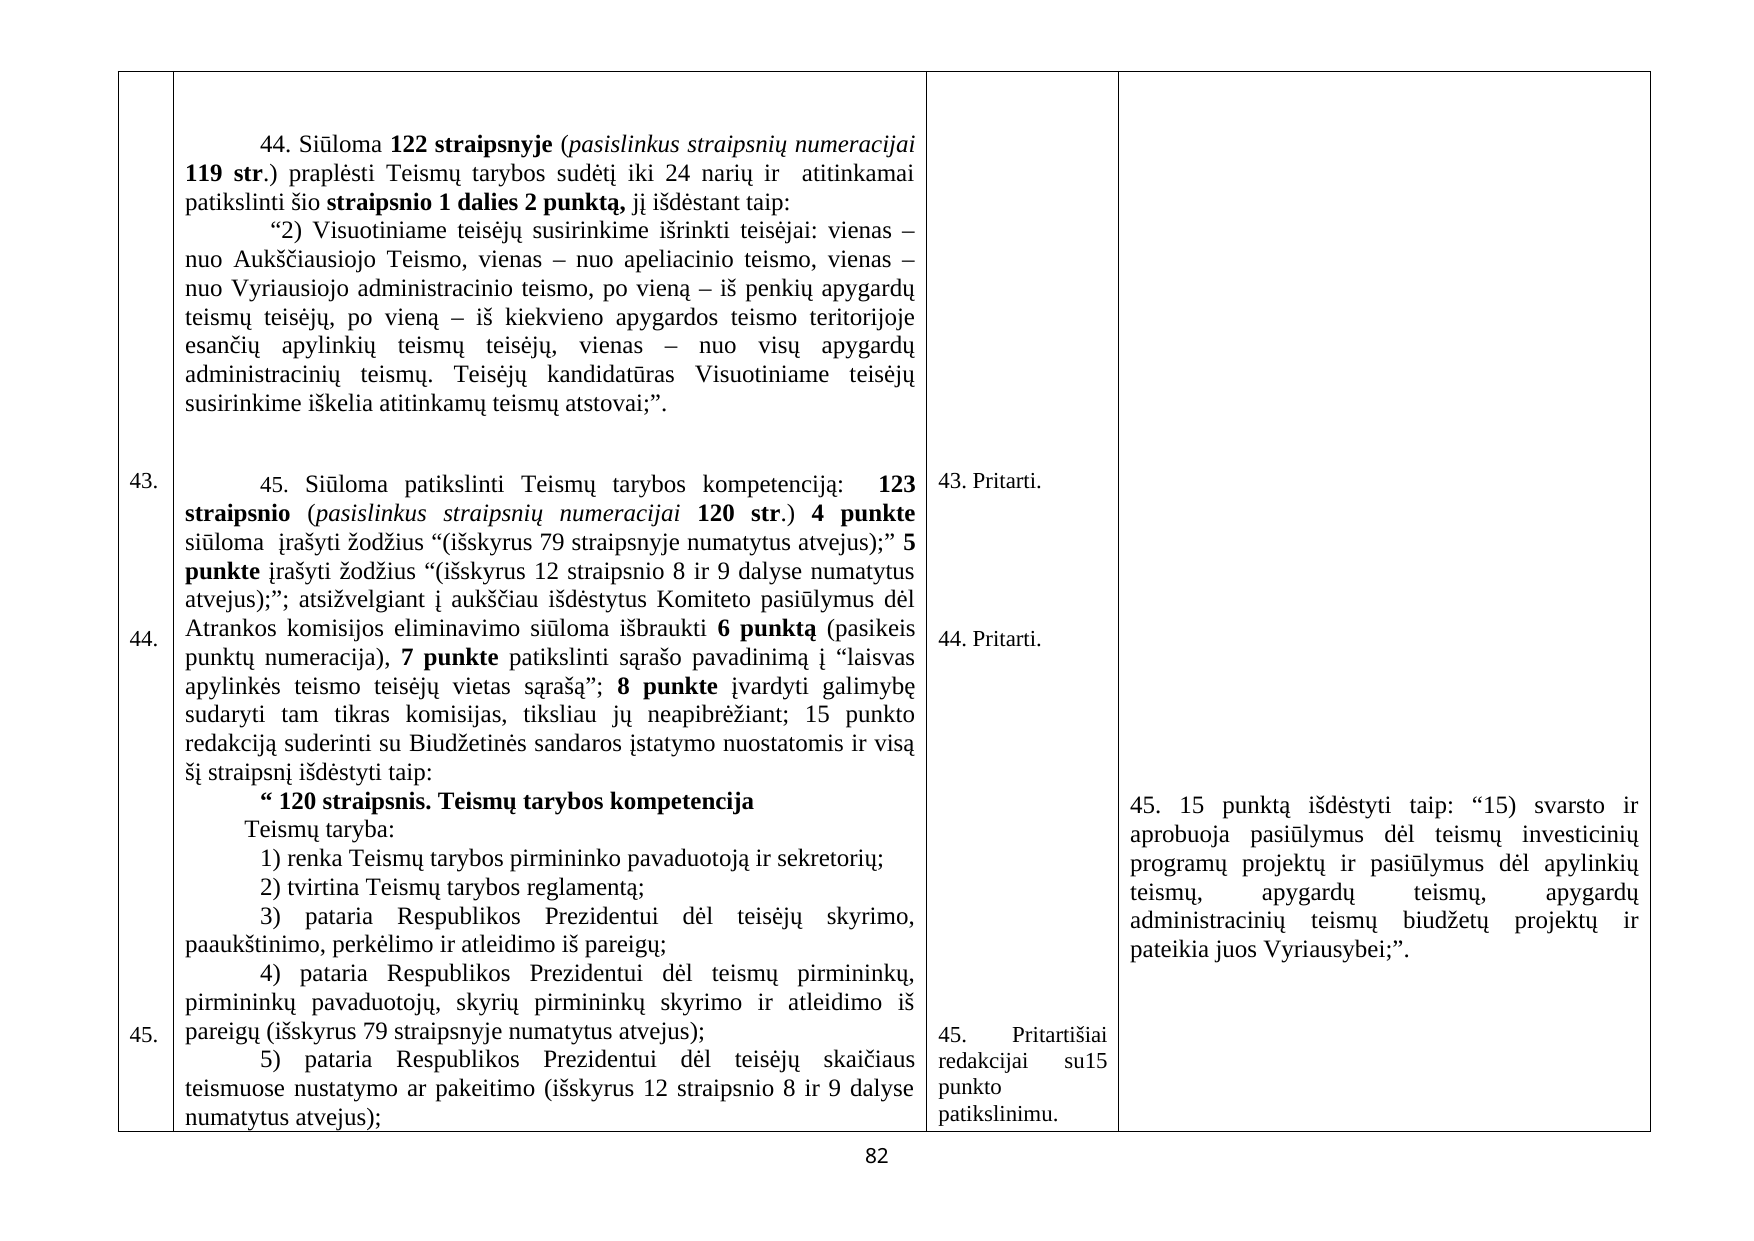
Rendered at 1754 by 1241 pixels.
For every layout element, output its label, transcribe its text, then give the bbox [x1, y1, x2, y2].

table_cell 45. 15 punktą išdėstyti taip: “15) svarsto ir aprobuoja pasiūlymus dėl teismų investicinių programų projektų ir pasiūlymus dėl apylinkių teismų, apygardų teismų, apygardų administracinių teismų biudžetų projektų ir pateikia juos Vyriausybei;”. [1119, 72, 1650, 1131]
table_cell 44. Siūloma 122 straipsnyje (pasislinkus straipsnių numeracijai 119 str.) praplėsti Teismų tarybos sudėtį iki 24 narių ir atitinkamai patikslinti šio straipsnio 1 dalies 2 punktą, jį išdėstant taip: “2) Visuotiniame teisėjų susirinkime išrinkti teisėjai: vienas – nuo Aukščiausiojo Teismo, vienas – nuo apeliacinio teismo, vienas – nuo Vyriausiojo administracinio teismo, po vieną – iš penkių apygardų teismų teisėjų, po vieną – iš kiekvieno apygardos teismo teritorijoje esančių apylinkių teismų teisėjų, vienas – nuo visų apygardų administracinių teismų. Teisėjų kandidatūras Visuotiniame teisėjų susirinkime iškelia atitinkamų teismų atstovai;”. 45. Siūloma patikslinti Teismų tarybos kompetenciją: 123 straipsnio (pasislinkus straipsnių numeracijai 120 str.) 4 punkte siūloma įrašyti žodžius “(išskyrus 79 straipsnyje numatytus atvejus);” 5 punkte įrašyti žodžius “(išskyrus 12 straipsnio 8 ir 9 dalyse numatytus atvejus);”; atsižvelgiant į aukščiau išdėstytus Komiteto pasiūlymus dėl Atrankos komisijos eliminavimo siūloma išbraukti 6 punktą (pasikeis punktų numeracija), 7 punkte patikslinti sąrašo pavadinimą į “laisvas apylinkės teismo teisėjų vietas sąrašą”; 8 punkte įvardyti galimybę sudaryti tam tikras komisijas, tiksliau jų neapibrėžiant; 15 punkto redakciją suderinti su Biudžetinės sandaros įstatymo nuostatomis ir visą šį straipsnį išdėstyti taip: “ 120 straipsnis. Teismų tarybos kompetencija Teismų taryba: 1) renka Teismų tarybos pirmininko pavaduotoją ir sekretorių; 2) tvirtina Teismų tarybos reglamentą; 3) pataria Respublikos Prezidentui dėl teisėjų skyrimo, paaukštinimo, perkėlimo ir atleidimo iš pareigų; 4) pataria Respublikos Prezidentui dėl teismų pirmininkų, pirmininkų pavaduotojų, skyrių pirmininkų skyrimo ir atleidimo iš pareigų (išskyrus 79 straipsnyje numatytus atvejus); 5) pataria Respublikos Prezidentui dėl teisėjų skaičiaus teismuose nustatymo ar pakeitimo (išskyrus 12 straipsnio 8 ir 9 dalyse numatytus atvejus); [174, 72, 926, 1131]
table_cell 43. Pritarti. 44. Pritarti. 45. Pritartišiai redakcijai su15 punkto patikslinimu. [927, 72, 1118, 1131]
table_cell 43. 44. 45. [119, 72, 173, 1131]
